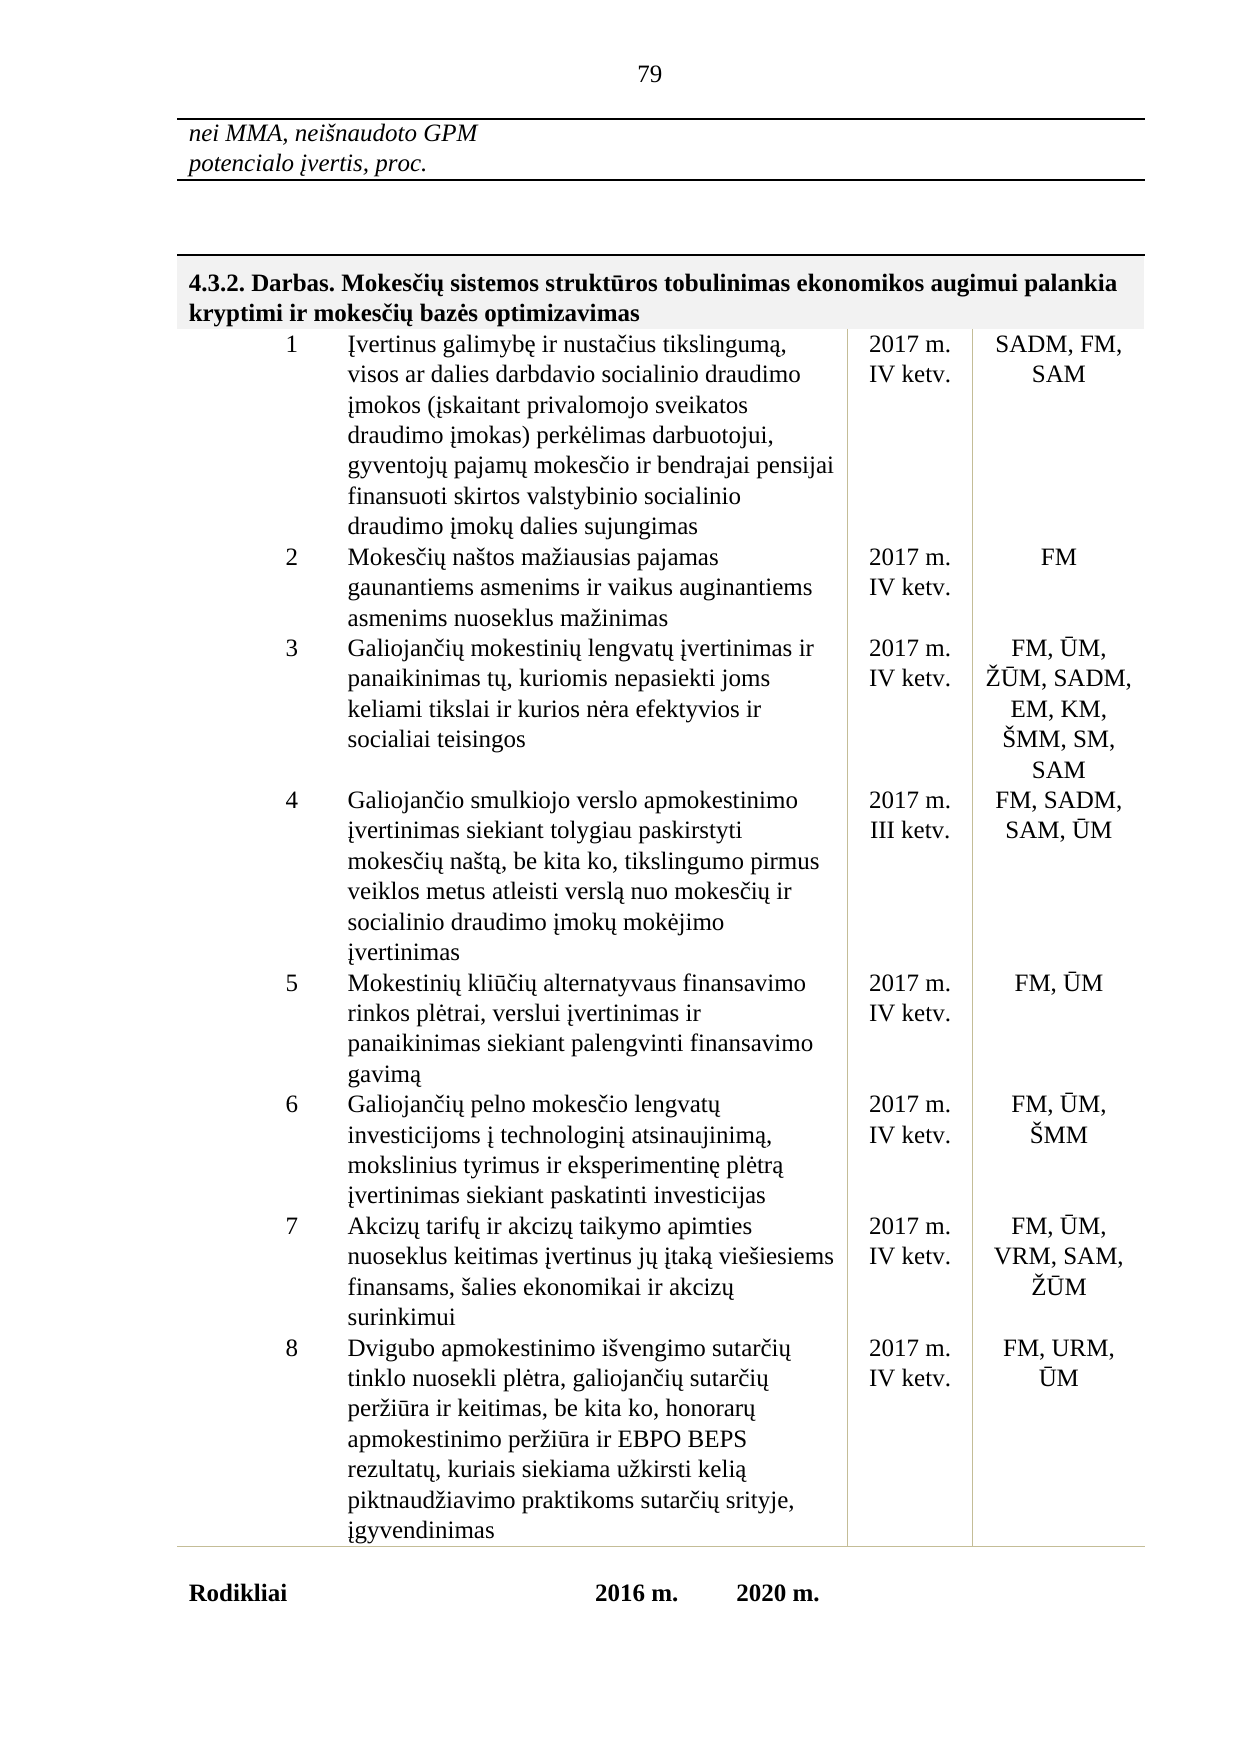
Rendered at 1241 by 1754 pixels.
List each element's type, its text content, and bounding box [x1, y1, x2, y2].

table_cell 2020 m. [708, 1577, 847, 1610]
table_cell [973, 120, 1144, 179]
table_cell 6 [247, 1089, 336, 1211]
table_cell [247, 181, 336, 219]
table_cell [847, 1547, 973, 1577]
table_cell [708, 120, 847, 179]
table_cell Galiojančių pelno mokesčio lengvatų investicijoms į technologinį atsinaujinimą, mokslinius tyrimus ir eksperimentinę plėtrą įvertinimas siekiant paskatinti investicijas [336, 1089, 847, 1211]
table_cell [247, 1547, 336, 1577]
table_cell 2017 m. IV ketv. [848, 633, 972, 785]
table_cell 4 [247, 785, 336, 968]
table_cell [177, 1211, 247, 1333]
table_cell nei MMA, neišnaudoto GPM potencialo įvertis, proc. [177, 120, 564, 179]
table_cell Akcizų tarifų ir akcizų taikymo apimties nuoseklus keitimas įvertinus jų įtaką viešiesiems finansams, šalies ekonomikai ir akcizų surinkimui [336, 1211, 847, 1333]
table_cell [847, 120, 973, 179]
table_cell 1 [247, 329, 336, 542]
table_cell [336, 1577, 527, 1610]
table_cell [336, 181, 527, 219]
table_cell [177, 1089, 247, 1211]
table_cell [708, 1547, 847, 1577]
table_cell FM, ŪM, ŽŪM, SADM, EM, KM, ŠMM, SM, SAM [973, 633, 1144, 785]
table_cell [973, 220, 1144, 254]
table_cell [177, 968, 247, 1089]
table_cell FM, URM, ŪM [973, 1333, 1144, 1546]
table_cell Įvertinus galimybę ir nustačius tikslingumą, visos ar dalies darbdavio socialinio draudimo įmokos (įskaitant privalomojo sveikatos draudimo įmokas) perkėlimas darbuotojui, gyventojų pajamų mokesčio ir bendrajai pensijai finansuoti skirtos valstybinio socialinio draudimo įmokų dalies sujungimas [336, 329, 847, 542]
table_cell [527, 1577, 564, 1610]
table_cell [177, 181, 247, 219]
table_cell [527, 220, 564, 254]
table_cell FM, ŪM [973, 968, 1144, 1089]
table_cell FM [973, 542, 1144, 633]
table_cell 5 [247, 968, 336, 1089]
table_cell [177, 1333, 247, 1546]
table_cell [847, 1577, 973, 1610]
table_cell [527, 1547, 564, 1577]
table_cell [973, 1547, 1144, 1577]
table_cell [565, 220, 708, 254]
table_cell 4.3.2. Darbas. Mokesčių sistemos struktūros tobulinimas ekonomikos augimui palankia kryptimi ir mokesčių bazės optimizavimas [177, 256, 1144, 329]
table_cell [177, 542, 247, 633]
table_cell [565, 1547, 708, 1577]
table_cell 2017 m. III ketv. [848, 785, 972, 968]
table_cell 2017 m. IV ketv. [848, 542, 972, 633]
table_cell [973, 1577, 1144, 1610]
table_cell [565, 181, 708, 219]
table_cell 2017 m. IV ketv. [848, 1333, 972, 1546]
table_cell Dvigubo apmokestinimo išvengimo sutarčių tinklo nuosekli plėtra, galiojančių sutarčių peržiūra ir keitimas, be kita ko, honorarų apmokestinimo peržiūra ir EBPO BEPS rezultatų, kuriais siekiama užkirsti kelią piktnaudžiavimo praktikoms sutarčių srityje, įgyvendinimas [336, 1333, 847, 1546]
table_cell 2017 m. IV ketv. [848, 1211, 972, 1333]
table_cell 2016 m. [565, 1577, 708, 1610]
table_cell FM, ŪM, VRM, SAM, ŽŪM [973, 1211, 1144, 1333]
table_cell [708, 220, 847, 254]
table_cell 2017 m. IV ketv. [848, 1089, 972, 1211]
table_cell [336, 1547, 527, 1577]
table_cell 7 [247, 1211, 336, 1333]
table_cell [527, 181, 564, 219]
table_cell [973, 181, 1144, 219]
table_cell [177, 785, 247, 968]
table_cell [708, 181, 847, 219]
table_cell 2017 m. IV ketv. [848, 968, 972, 1089]
table_cell FM, ŪM, ŠMM [973, 1089, 1144, 1211]
table_cell 2017 m. IV ketv. [848, 329, 972, 542]
table_cell [177, 633, 247, 785]
table_cell 3 [247, 633, 336, 785]
table_cell [177, 220, 247, 254]
table_cell [336, 220, 527, 254]
table_cell Mokestinių kliūčių alternatyvaus finansavimo rinkos plėtrai, verslui įvertinimas ir panaikinimas siekiant palengvinti finansavimo gavimą [336, 968, 847, 1089]
table_cell 8 [247, 1333, 336, 1546]
table_cell [565, 120, 708, 179]
table_cell Galiojančių mokestinių lengvatų įvertinimas ir panaikinimas tų, kuriomis nepasiekti joms keliami tikslai ir kurios nėra efektyvios ir socialiai teisingos [336, 633, 847, 785]
table_cell Mokesčių naštos mažiausias pajamas gaunantiems asmenims ir vaikus auginantiems asmenims nuoseklus mažinimas [336, 542, 847, 633]
table_cell [847, 181, 973, 219]
table_cell [847, 220, 973, 254]
table_cell Rodikliai [177, 1577, 336, 1610]
table_cell [177, 329, 247, 542]
table_cell FM, SADM, SAM, ŪM [973, 785, 1144, 968]
table_cell [177, 1547, 247, 1577]
table_cell SADM, FM, SAM [973, 329, 1144, 542]
table_cell Galiojančio smulkiojo verslo apmokestinimo įvertinimas siekiant tolygiau paskirstyti mokesčių naštą, be kita ko, tikslingumo pirmus veiklos metus atleisti verslą nuo mokesčių ir socialinio draudimo įmokų mokėjimo įvertinimas [336, 785, 847, 968]
table_cell 2 [247, 542, 336, 633]
table_cell [247, 220, 336, 254]
